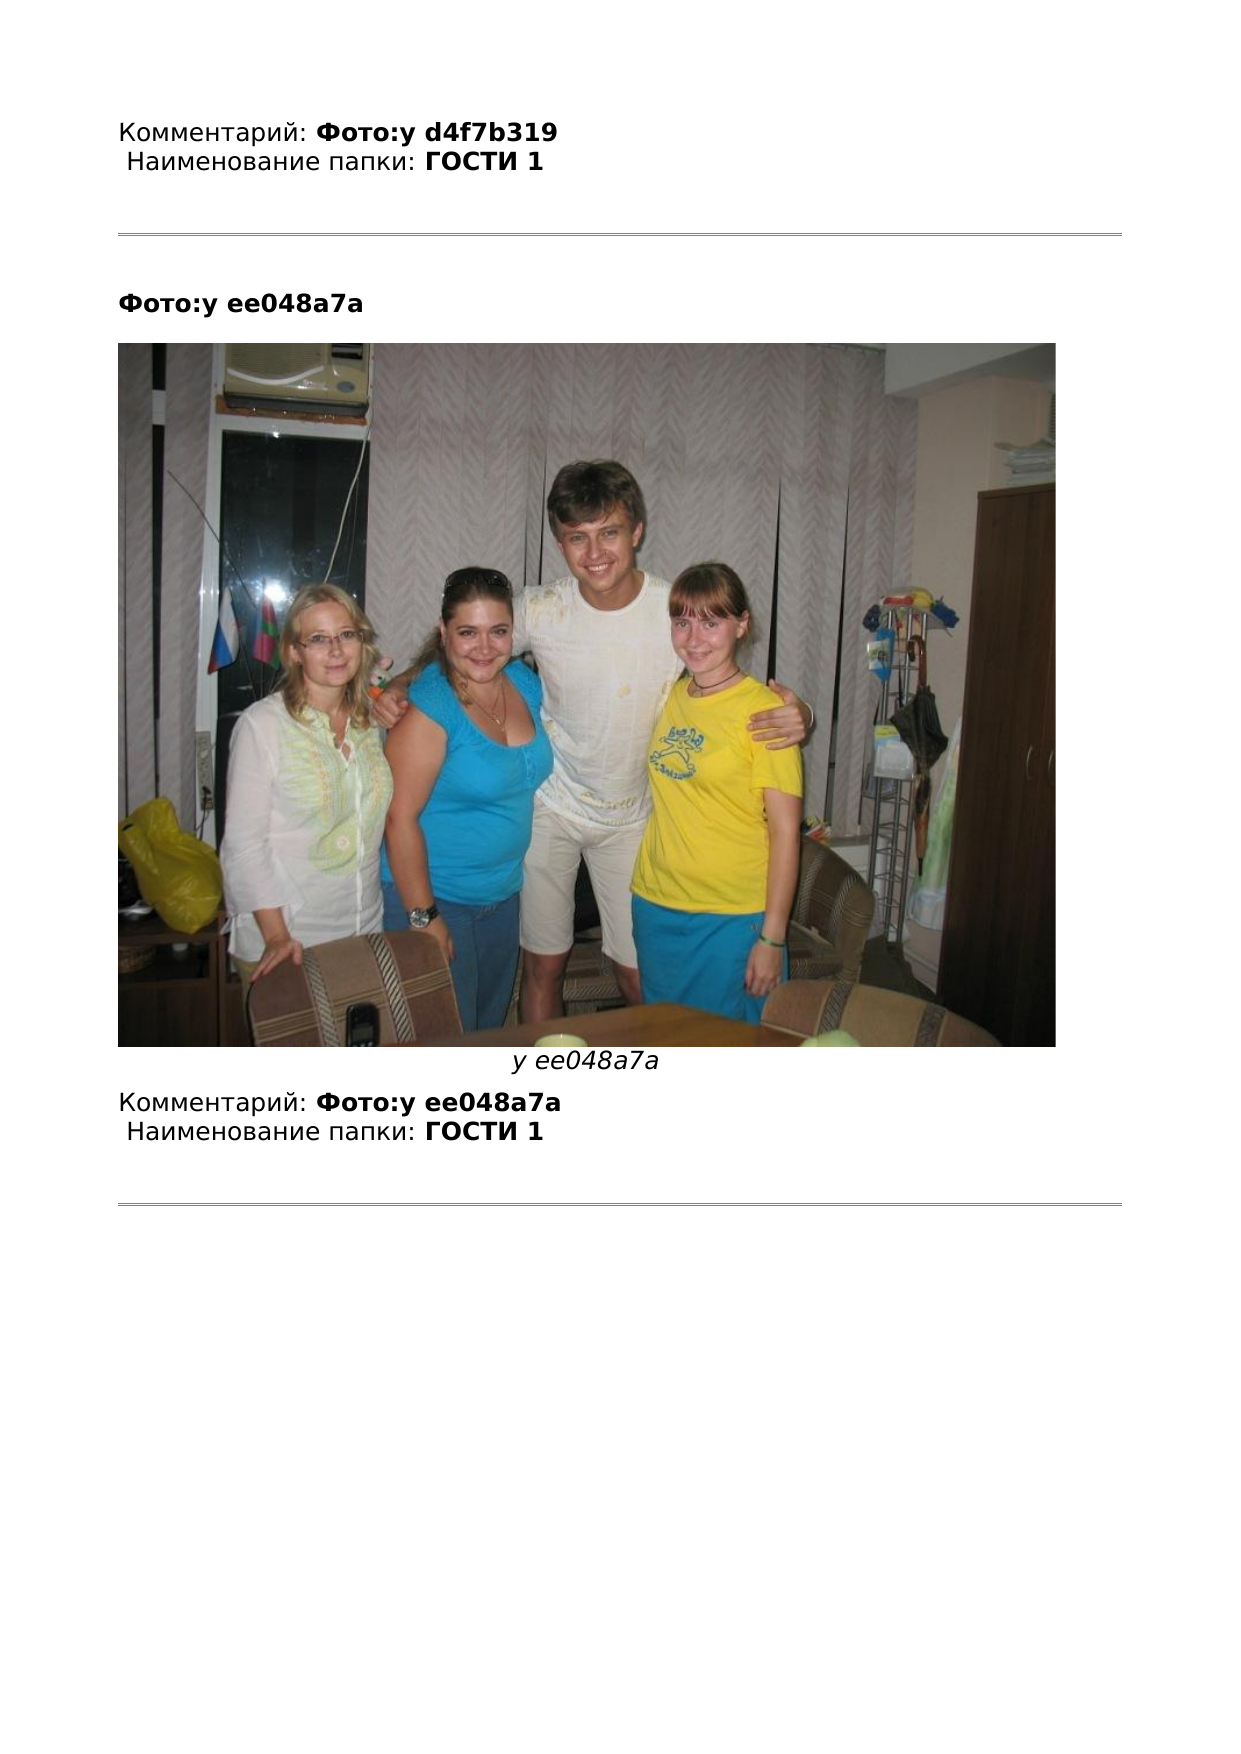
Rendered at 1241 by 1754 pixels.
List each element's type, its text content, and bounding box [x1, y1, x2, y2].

text Комментарий: Фото:y d4f7b319 Наименование папки: ГОСТИ 1 [118, 118, 1122, 206]
picture [118, 343, 1056, 1047]
subtitle Фото:y ee048a7a [118, 289, 1122, 319]
text y ee048a7a [118, 1047, 1056, 1076]
text Комментарий: Фото:y ee048a7a Наименование папки: ГОСТИ 1 [118, 1088, 1122, 1176]
